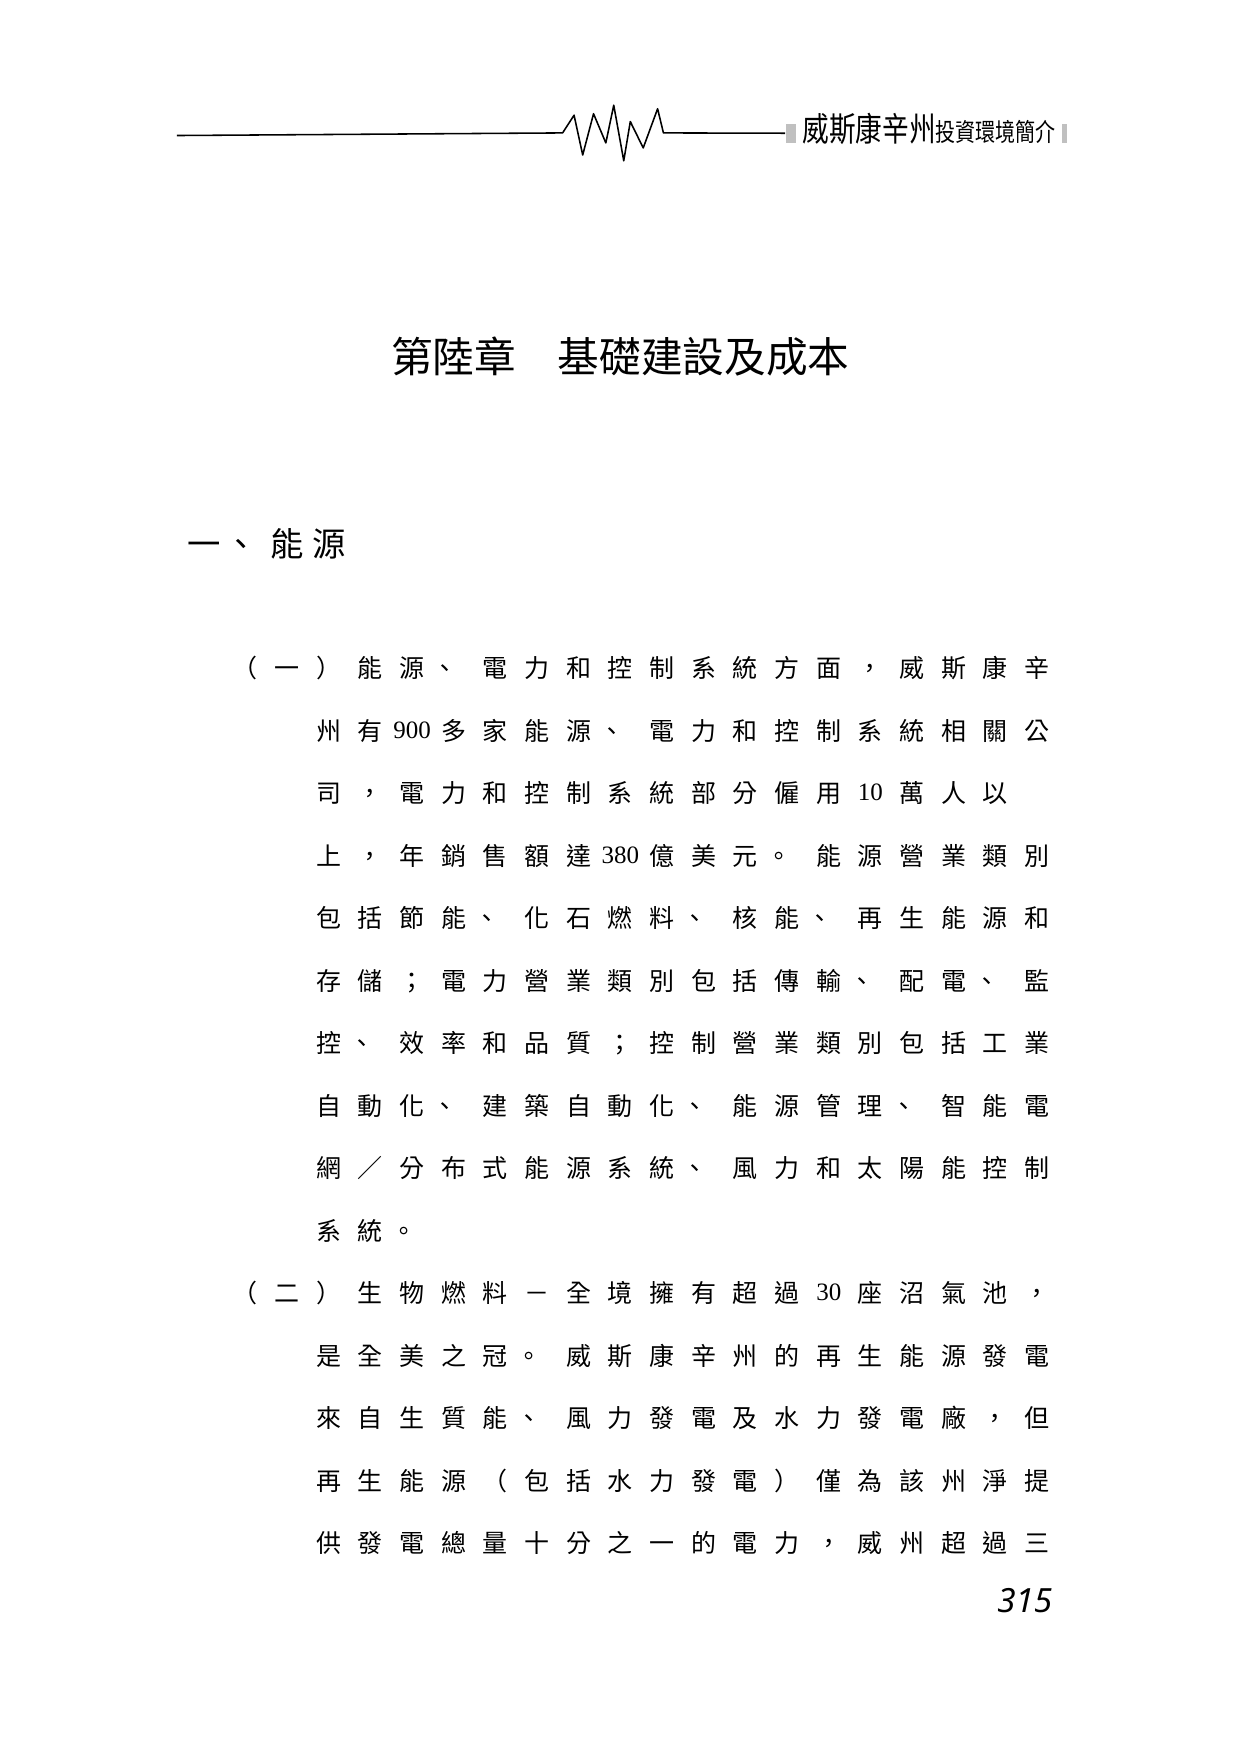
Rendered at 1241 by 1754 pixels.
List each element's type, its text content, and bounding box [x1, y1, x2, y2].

text 一、能源 [183, 500, 1058, 563]
text （一）能源、電力和控制系統方面，威斯康辛州有900多家能源、電力和控制系統相關公司，電力和控制系統部分僱用10萬人以上，年銷售額達380億美元。能源營業類別包括節能、化石燃料、核能、再生能源和存儲；電力營業類別包括傳輸、配電、監控、效率和品質；控制營業類別包括工業自動化、建築自動化、能源管理、智能電網／分布式能源系統、風力和太陽能控制系統。 [207, 625, 1058, 1250]
text （二）生物燃料－全境擁有超過30座沼氣池，是全美之冠。威斯康辛州的再生能源發電來自生質能、風力發電及水力發電廠，但再生能源（包括水力發電）僅為該州淨提供發電總量十分之一的電力，威州超過三 [207, 1250, 1058, 1563]
text 第陸章 基礎建設及成本 [183, 313, 1058, 375]
